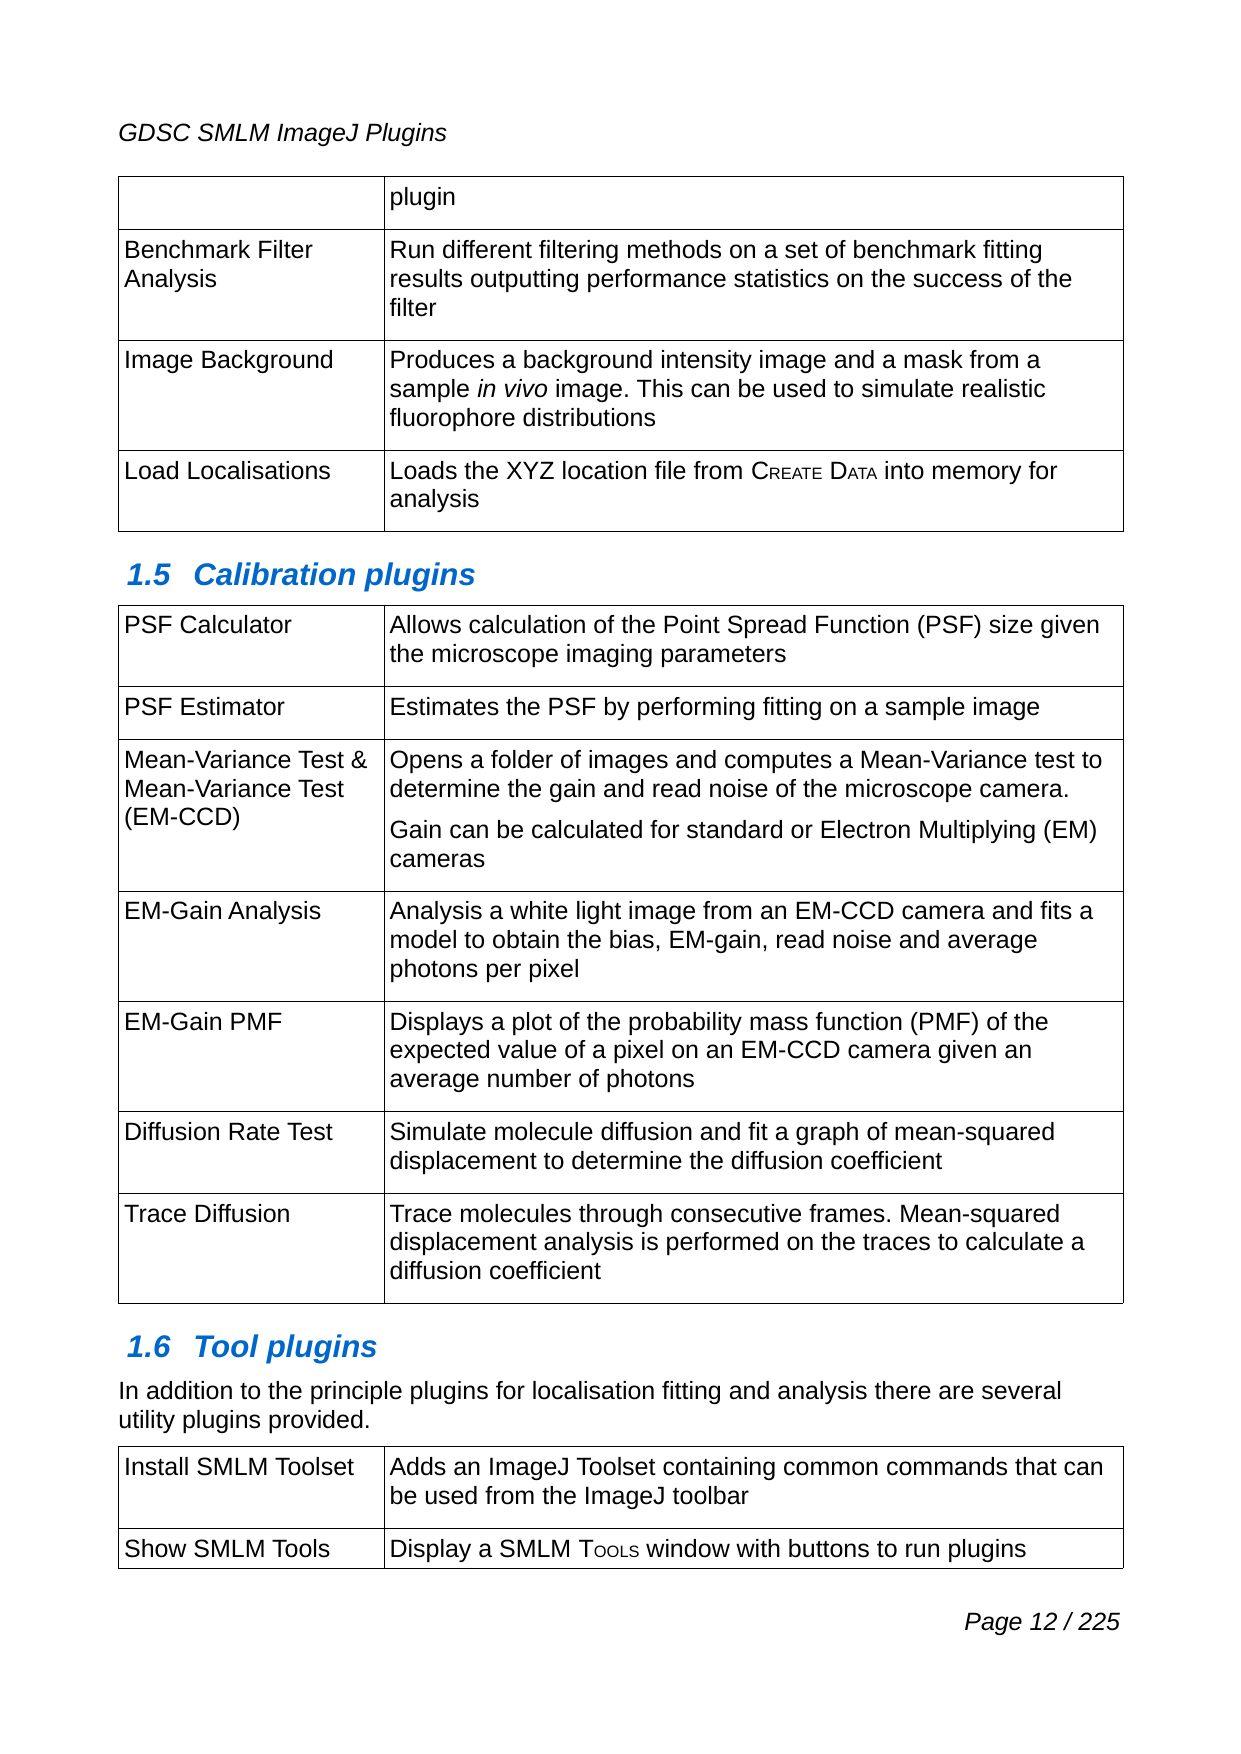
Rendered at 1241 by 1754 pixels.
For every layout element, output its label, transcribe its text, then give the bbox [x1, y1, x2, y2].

table_cell Show SMLM Tools [119, 1529, 384, 1568]
table_cell Loads the XYZ location file from Create Data into memory for analysis [385, 451, 1123, 531]
table_cell Produces a background intensity image and a mask from a sample in vivo image. This can be used to simulate realistic fluorophore distributions [385, 341, 1123, 450]
table_cell [119, 177, 384, 229]
table_cell Analysis a white light image from an EM-CCD camera and fits a model to obtain the bias, EM-gain, read noise and average photons per pixel [385, 892, 1123, 1001]
subtitle Calibration plugins [118, 556, 1122, 592]
table_cell Trace Diffusion [119, 1194, 384, 1303]
table_cell Diffusion Rate Test [119, 1112, 384, 1193]
table_cell Estimates the PSF by performing fitting on a sample image [385, 687, 1123, 739]
table_cell Trace molecules through consecutive frames. Mean-squared displacement analysis is performed on the traces to calculate a diffusion coefficient [385, 1194, 1123, 1303]
table_header Adds an ImageJ Toolset containing common commands that can be used from the ImageJ toolbar [385, 1447, 1123, 1528]
table_cell Run different filtering methods on a set of benchmark fitting results outputting performance statistics on the success of the filter [385, 230, 1123, 339]
table_cell EM-Gain PMF [119, 1002, 384, 1111]
text In addition to the principle plugins for localisation fitting and analysis there are several utility plugins provided. [118, 1376, 1122, 1434]
table_header Install SMLM Toolset [119, 1447, 384, 1528]
table_cell plugin [385, 177, 1123, 229]
subtitle Tool plugins [118, 1328, 1122, 1364]
table_header PSF Calculator [119, 606, 384, 686]
table_cell Benchmark Filter Analysis [119, 230, 384, 339]
table_cell Display a SMLM Tools window with buttons to run plugins [385, 1529, 1123, 1568]
table_cell Image Background [119, 341, 384, 450]
table_cell Simulate molecule diffusion and fit a graph of mean-squared displacement to determine the diffusion coefficient [385, 1112, 1123, 1193]
table_header Allows calculation of the Point Spread Function (PSF) size given the microscope imaging parameters [385, 606, 1123, 686]
table_cell Mean-Variance Test & Mean-Variance Test (EM-CCD) [119, 740, 384, 891]
table_cell Displays a plot of the probability mass function (PMF) of the expected value of a pixel on an EM-CCD camera given an average number of photons [385, 1002, 1123, 1111]
table_cell EM-Gain Analysis [119, 892, 384, 1001]
table_cell PSF Estimator [119, 687, 384, 739]
table_cell Opens a folder of images and computes a Mean-Variance test to determine the gain and read noise of the microscope camera. Gain can be calculated for standard or Electron Multiplying (EM) cameras [385, 740, 1123, 891]
table_cell Load Localisations [119, 451, 384, 531]
